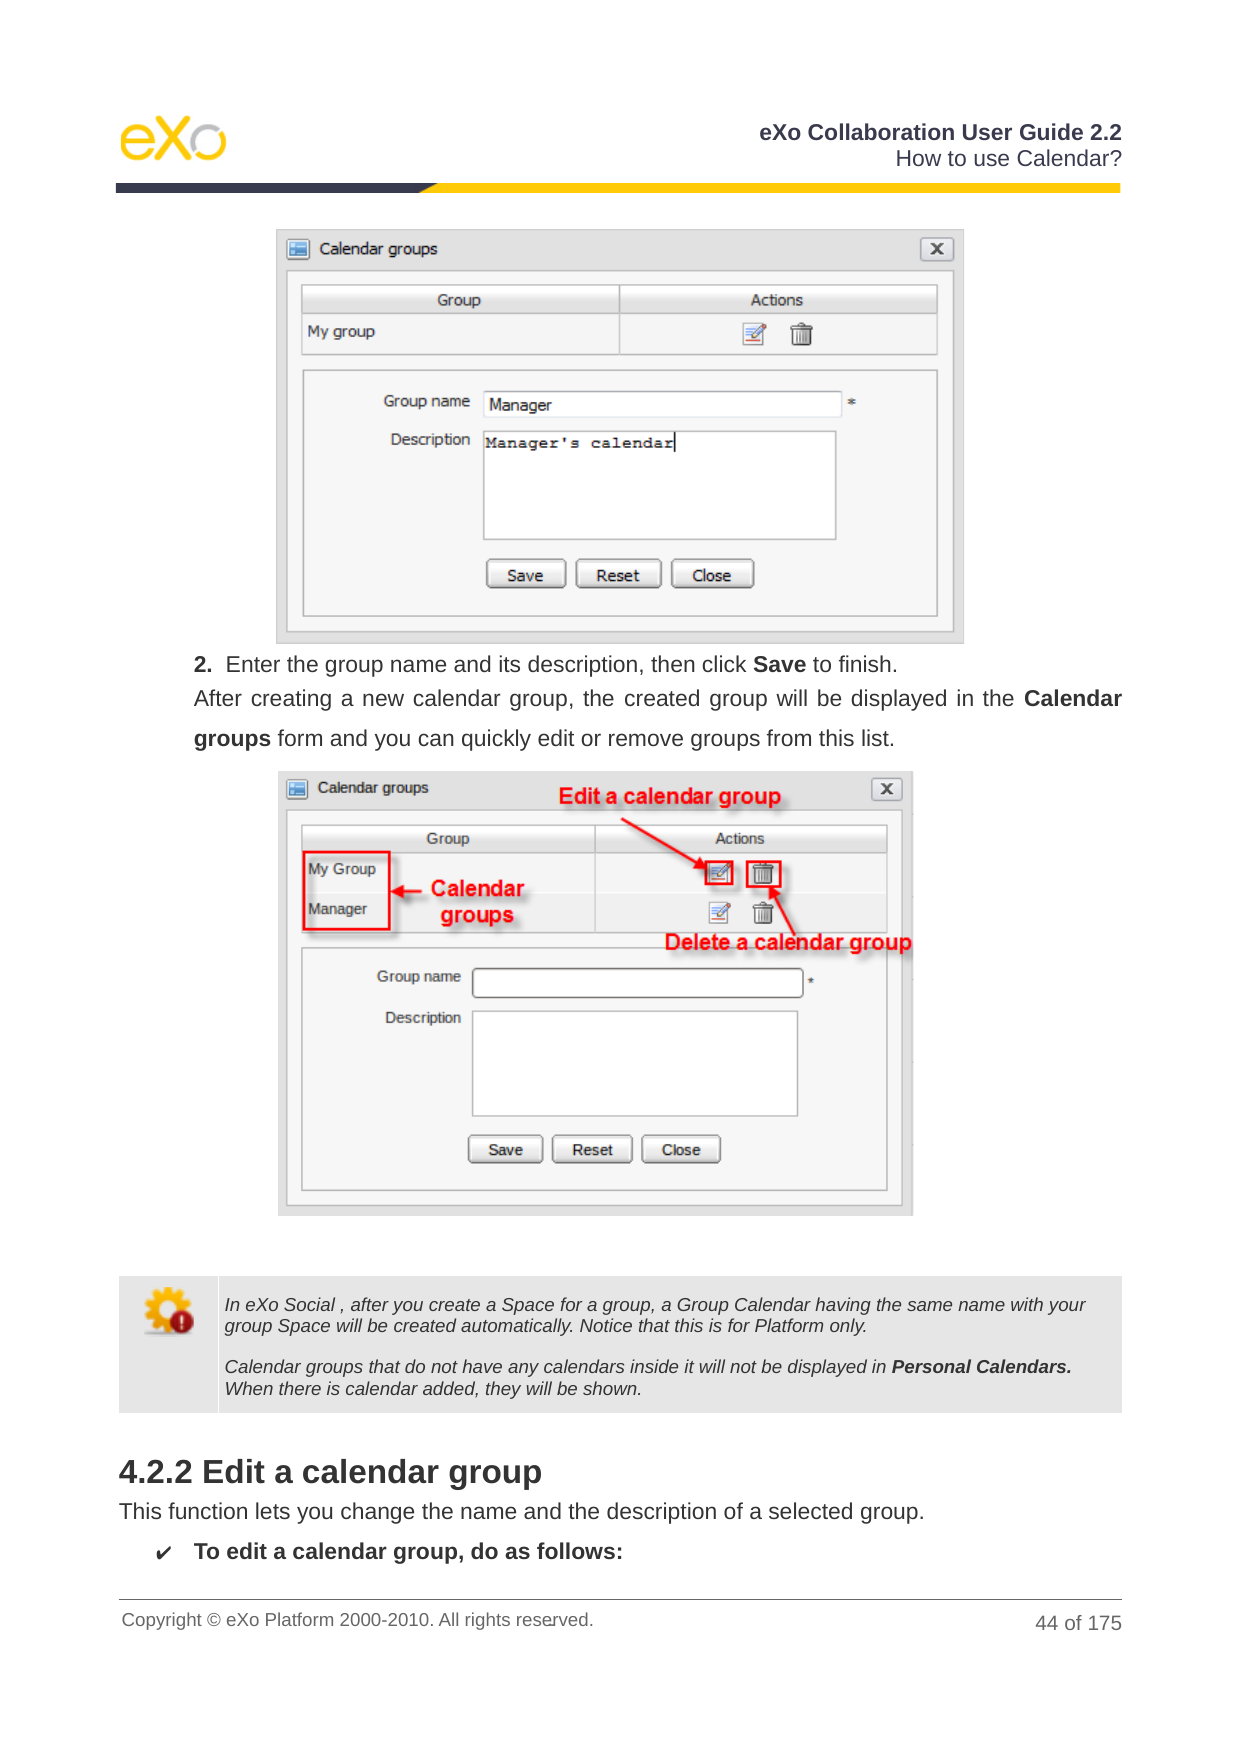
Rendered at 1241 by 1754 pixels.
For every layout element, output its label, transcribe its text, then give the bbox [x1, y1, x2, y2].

list After creating a new calendar group, the created group will be displayed in the Calendar groups form and you can quickly edit or remove groups from this list. [156, 685, 1122, 751]
table_header [119, 1276, 218, 1413]
picture [115, 183, 1121, 193]
subtitle Edit a calendar group [118, 1452, 1122, 1491]
list 2. Enter the group name and its description, then click Save to finish. [156, 644, 1122, 678]
list To edit a calendar group, do as follows: [156, 1538, 1122, 1564]
picture [276, 229, 965, 644]
table_header In eXo Social , after you create a Space for a group, a Group Calendar having the same name with your group Space will be created automatically. Notice that this is for Platform only. Calendar groups that do not have any calendars inside it will not be displayed in Personal Calendars. When there is calendar added, they will be shown. [219, 1276, 1122, 1413]
picture [143, 1287, 194, 1337]
picture [278, 771, 914, 1216]
picture [120, 115, 227, 161]
text This function lets you change the name and the description of a selected group. [118, 1498, 1122, 1525]
